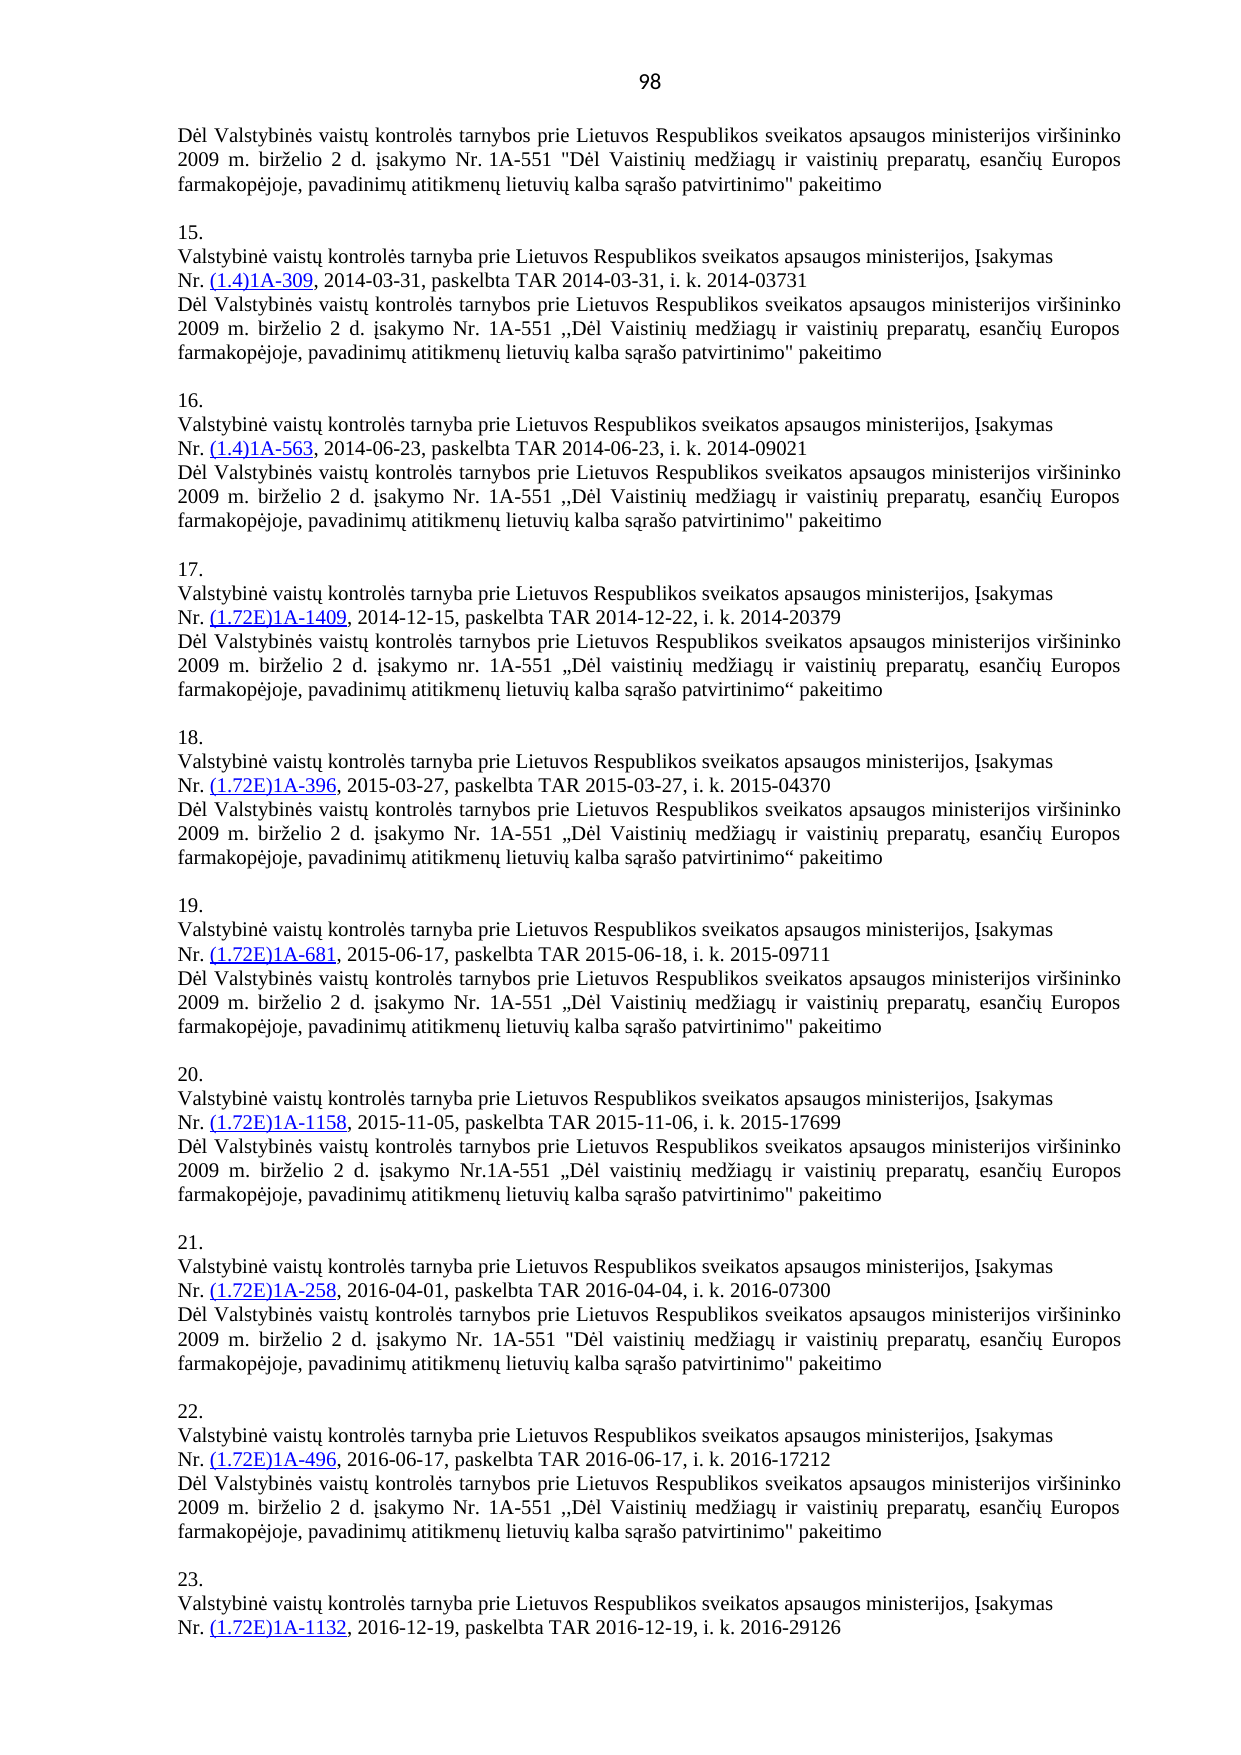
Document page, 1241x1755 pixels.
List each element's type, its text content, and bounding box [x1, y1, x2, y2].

text Nr. (1.4)1A-563, 2014-06-23, paskelbta TAR 2014-06-23, i. k. 2014-09021 [177, 436, 1122, 460]
text Nr. (1.72E)1A-681, 2015-06-17, paskelbta TAR 2015-06-18, i. k. 2015-09711 [177, 941, 1122, 966]
text 20. [177, 1062, 1122, 1086]
text Valstybinė vaistų kontrolės tarnyba prie Lietuvos Respublikos sveikatos apsaugos ministerijos, Įsakymas [177, 749, 1122, 773]
text Dėl Valstybinės vaistų kontrolės tarnybos prie Lietuvos Respublikos sveikatos apsaugos ministerijos viršininko 2009 m. birželio 2 d. įsakymo Nr. 1A-551 ,,Dėl Vaistinių medžiagų ir vaistinių preparatų, esančių Europos farmakopėjoje, pavadinimų atitikmenų lietuvių kalba sąrašo patvirtinimo" pakeitimo [177, 292, 1122, 364]
text Valstybinė vaistų kontrolės tarnyba prie Lietuvos Respublikos sveikatos apsaugos ministerijos, Įsakymas [177, 917, 1122, 941]
text 21. [177, 1230, 1122, 1254]
text Valstybinė vaistų kontrolės tarnyba prie Lietuvos Respublikos sveikatos apsaugos ministerijos, Įsakymas [177, 1086, 1122, 1110]
text 17. [177, 556, 1122, 581]
text Dėl Valstybinės vaistų kontrolės tarnybos prie Lietuvos Respublikos sveikatos apsaugos ministerijos viršininko 2009 m. birželio 2 d. įsakymo Nr. 1A-551 "Dėl Vaistinių medžiagų ir vaistinių preparatų, esančių Europos farmakopėjoje, pavadinimų atitikmenų lietuvių kalba sąrašo patvirtinimo" pakeitimo [177, 123, 1122, 196]
text Nr. (1.72E)1A-1132, 2016-12-19, paskelbta TAR 2016-12-19, i. k. 2016-29126 [177, 1615, 1122, 1639]
text 16. [177, 388, 1122, 412]
text Nr. (1.72E)1A-1158, 2015-11-05, paskelbta TAR 2015-11-06, i. k. 2015-17699 [177, 1110, 1122, 1134]
text Valstybinė vaistų kontrolės tarnyba prie Lietuvos Respublikos sveikatos apsaugos ministerijos, Įsakymas [177, 1591, 1122, 1615]
text Valstybinė vaistų kontrolės tarnyba prie Lietuvos Respublikos sveikatos apsaugos ministerijos, Įsakymas [177, 581, 1122, 604]
text Valstybinė vaistų kontrolės tarnyba prie Lietuvos Respublikos sveikatos apsaugos ministerijos, Įsakymas [177, 244, 1122, 268]
text Dėl Valstybinės vaistų kontrolės tarnybos prie Lietuvos Respublikos sveikatos apsaugos ministerijos viršininko 2009 m. birželio 2 d. įsakymo Nr. 1A-551 „Dėl Vaistinių medžiagų ir vaistinių preparatų, esančių Europos farmakopėjoje, pavadinimų atitikmenų lietuvių kalba sąrašo patvirtinimo“ pakeitimo [177, 797, 1122, 869]
text Nr. (1.4)1A-309, 2014-03-31, paskelbta TAR 2014-03-31, i. k. 2014-03731 [177, 268, 1122, 292]
text Valstybinė vaistų kontrolės tarnyba prie Lietuvos Respublikos sveikatos apsaugos ministerijos, Įsakymas [177, 412, 1122, 436]
text Nr. (1.72E)1A-496, 2016-06-17, paskelbta TAR 2016-06-17, i. k. 2016-17212 [177, 1447, 1122, 1471]
text Dėl Valstybinės vaistų kontrolės tarnybos prie Lietuvos Respublikos sveikatos apsaugos ministerijos viršininko 2009 m. birželio 2 d. įsakymo Nr. 1A-551 ,,Dėl Vaistinių medžiagų ir vaistinių preparatų, esančių Europos farmakopėjoje, pavadinimų atitikmenų lietuvių kalba sąrašo patvirtinimo" pakeitimo [177, 460, 1122, 532]
text Valstybinė vaistų kontrolės tarnyba prie Lietuvos Respublikos sveikatos apsaugos ministerijos, Įsakymas [177, 1423, 1122, 1447]
text 22. [177, 1399, 1122, 1423]
text Nr. (1.72E)1A-258, 2016-04-01, paskelbta TAR 2016-04-04, i. k. 2016-07300 [177, 1278, 1122, 1302]
text 23. [177, 1567, 1122, 1591]
text Dėl Valstybinės vaistų kontrolės tarnybos prie Lietuvos Respublikos sveikatos apsaugos ministerijos viršininko 2009 m. birželio 2 d. įsakymo Nr.1A-551 „Dėl vaistinių medžiagų ir vaistinių preparatų, esančių Europos farmakopėjoje, pavadinimų atitikmenų lietuvių kalba sąrašo patvirtinimo" pakeitimo [177, 1134, 1122, 1206]
text 19. [177, 893, 1122, 917]
text Dėl Valstybinės vaistų kontrolės tarnybos prie Lietuvos Respublikos sveikatos apsaugos ministerijos viršininko 2009 m. birželio 2 d. įsakymo Nr. 1A-551 "Dėl vaistinių medžiagų ir vaistinių preparatų, esančių Europos farmakopėjoje, pavadinimų atitikmenų lietuvių kalba sąrašo patvirtinimo" pakeitimo [177, 1302, 1122, 1374]
text Nr. (1.72E)1A-396, 2015-03-27, paskelbta TAR 2015-03-27, i. k. 2015-04370 [177, 773, 1122, 797]
text Dėl Valstybinės vaistų kontrolės tarnybos prie Lietuvos Respublikos sveikatos apsaugos ministerijos viršininko 2009 m. birželio 2 d. įsakymo Nr. 1A-551 ,,Dėl Vaistinių medžiagų ir vaistinių preparatų, esančių Europos farmakopėjoje, pavadinimų atitikmenų lietuvių kalba sąrašo patvirtinimo" pakeitimo [177, 1471, 1122, 1543]
text Valstybinė vaistų kontrolės tarnyba prie Lietuvos Respublikos sveikatos apsaugos ministerijos, Įsakymas [177, 1254, 1122, 1278]
text Dėl Valstybinės vaistų kontrolės tarnybos prie Lietuvos Respublikos sveikatos apsaugos ministerijos viršininko 2009 m. birželio 2 d. įsakymo Nr. 1A-551 „Dėl Vaistinių medžiagų ir vaistinių preparatų, esančių Europos farmakopėjoje, pavadinimų atitikmenų lietuvių kalba sąrašo patvirtinimo" pakeitimo [177, 966, 1122, 1038]
text Nr. (1.72E)1A-1409, 2014-12-15, paskelbta TAR 2014-12-22, i. k. 2014-20379 [177, 604, 1122, 629]
text Dėl Valstybinės vaistų kontrolės tarnybos prie Lietuvos Respublikos sveikatos apsaugos ministerijos viršininko 2009 m. birželio 2 d. įsakymo nr. 1A-551 „Dėl vaistinių medžiagų ir vaistinių preparatų, esančių Europos farmakopėjoje, pavadinimų atitikmenų lietuvių kalba sąrašo patvirtinimo“ pakeitimo [177, 629, 1122, 701]
text 15. [177, 219, 1122, 244]
text 18. [177, 725, 1122, 749]
